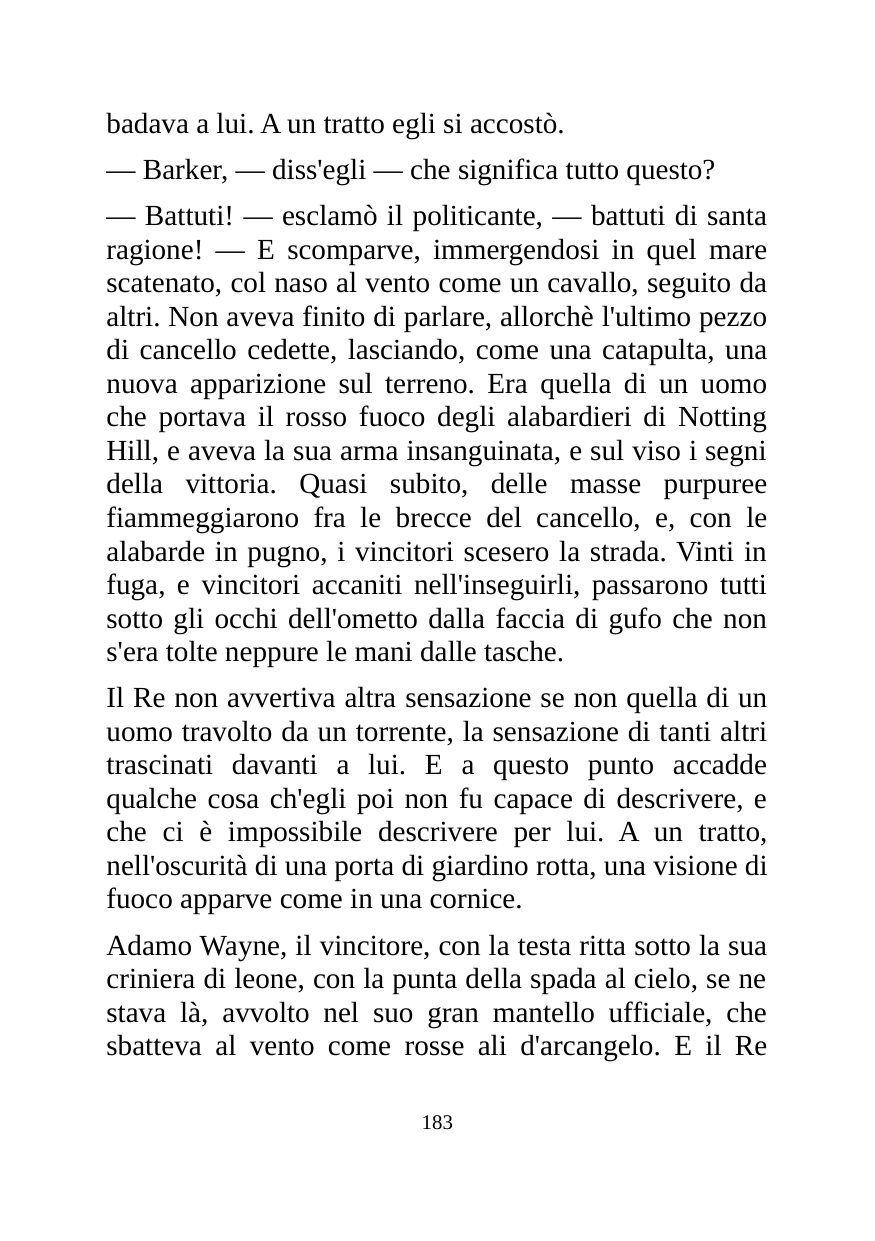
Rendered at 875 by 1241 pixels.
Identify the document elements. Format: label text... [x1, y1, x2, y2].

text Il Re non avvertiva altra sensazione se non quella di un uomo travolto da un torrente, la sensazione di tanti altri trascinati davanti a lui. E a questo punto accadde qualche cosa ch'egli poi non fu capace di descrivere, e che ci è impossibile descrivere per lui. A un tratto, nell'oscurità di una porta di giardino rotta, una visione di fuoco apparve come in una cornice. [106, 680, 768, 915]
text Adamo Wayne, il vincitore, con la testa ritta sotto la sua criniera di leone, con la punta della spada al cielo, se ne stava là, avvolto nel suo gran mantello ufficiale, che sbatteva al vento come rosse ali d'arcangelo. E il Re [106, 928, 768, 1062]
text badava a lui. A un tratto egli si accostò. [106, 106, 768, 140]
text — Barker, — diss'egli — che significa tutto questo? [106, 152, 768, 186]
text — Battuti! — esclamò il politicante, — battuti di santa ragione! — E scomparve, immergendosi in quel mare scatenato, col naso al vento come un cavallo, seguito da altri. Non aveva finito di parlare, allorchè l'ultimo pezzo di cancello cedette, lasciando, come una catapulta, una nuova apparizione sul terreno. Era quella di un uomo che portava il rosso fuoco degli alabardieri di Notting Hill, e aveva la sua arma insanguinata, e sul viso i segni della vittoria. Quasi subito, delle masse purpuree fiammeggiarono fra le brecce del cancello, e, con le alabarde in pugno, i vincitori scesero la strada. Vinti in fuga, e vincitori accaniti nell'inseguirli, passarono tutti sotto gli occhi dell'ometto dalla faccia di gufo che non s'era tolte neppure le mani dalle tasche. [106, 198, 768, 668]
